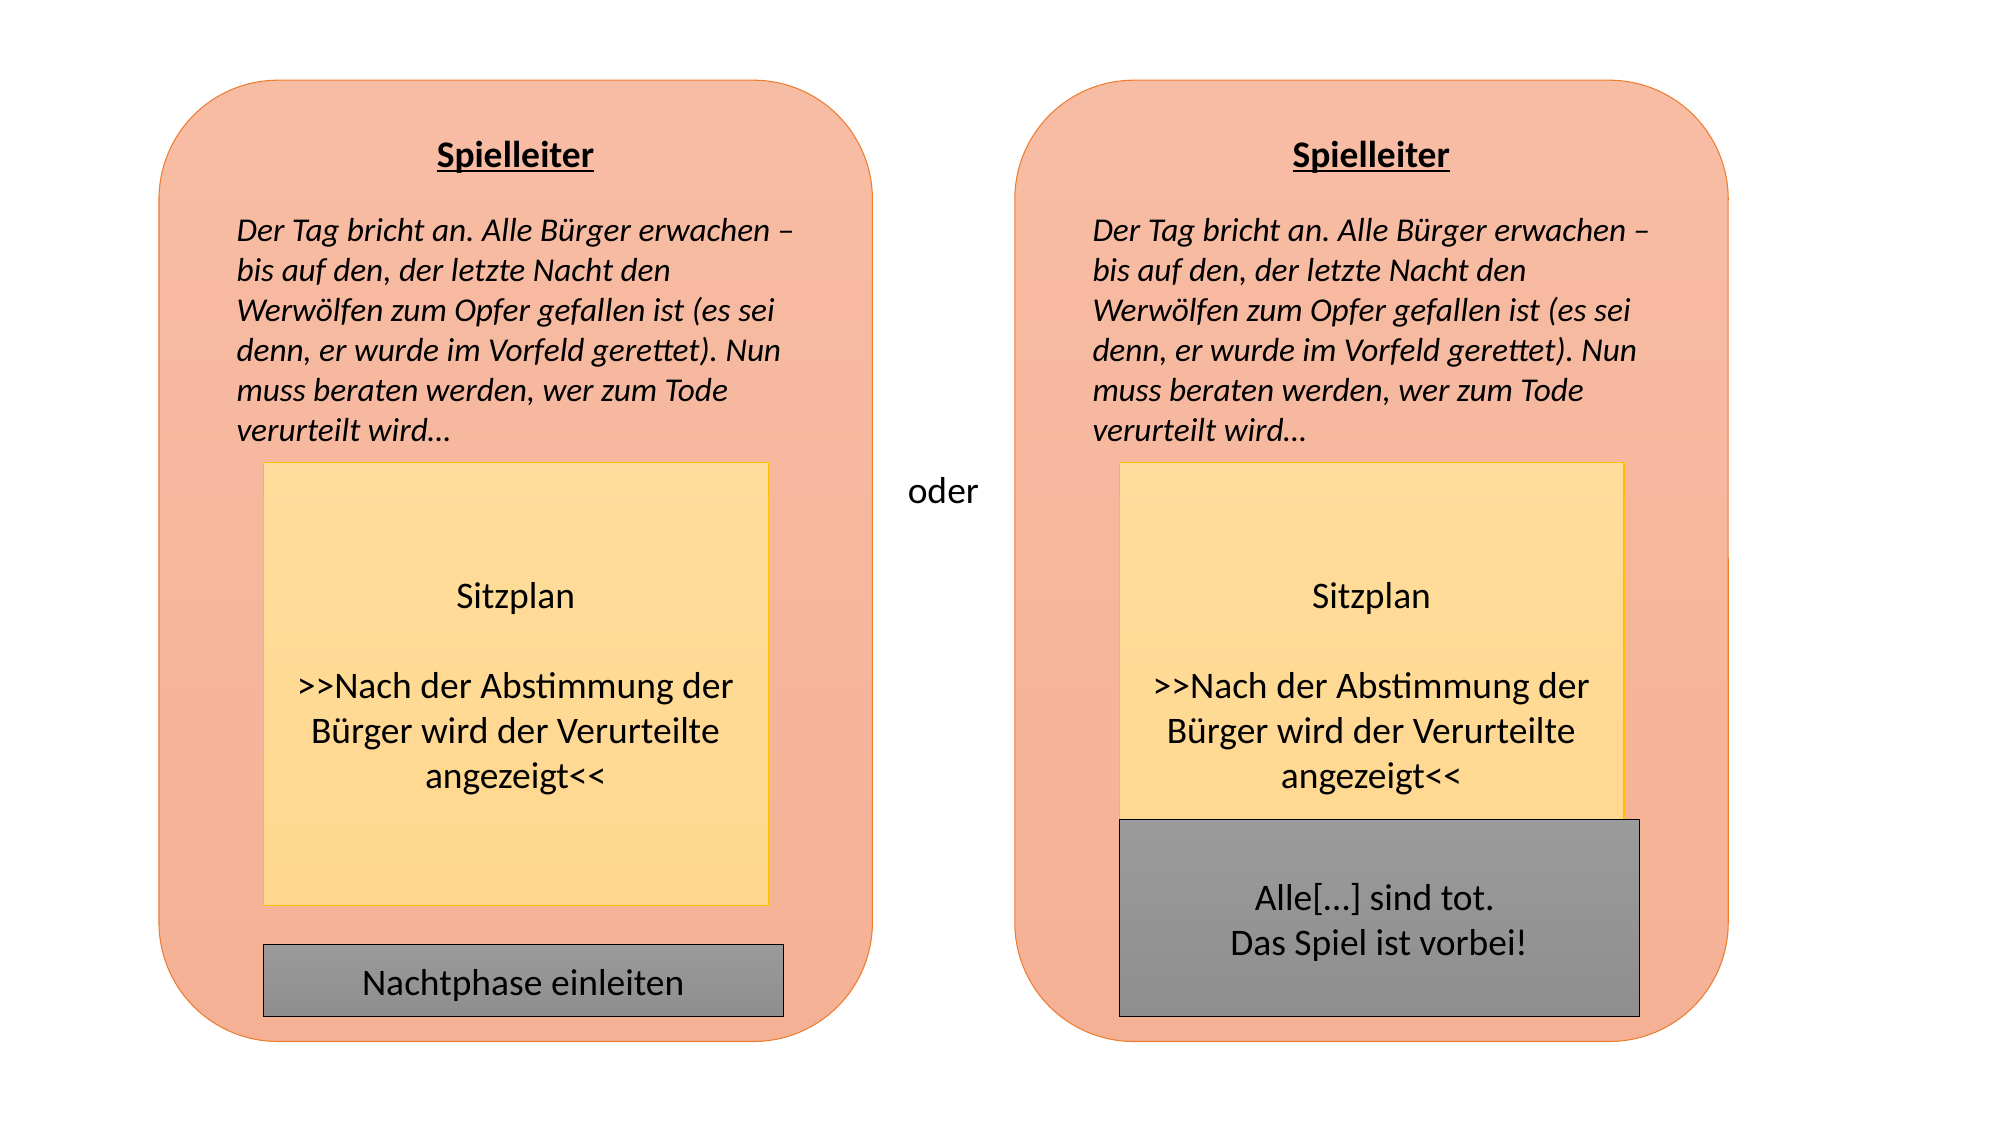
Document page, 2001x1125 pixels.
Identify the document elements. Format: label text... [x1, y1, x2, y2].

text_box Sitzplan >>Nach der Abstimmung der Bürger wird der Verurteilte angezeigt<< [263, 462, 768, 906]
text_box Alle[…] sind tot. Das Spiel ist vorbei! [1119, 820, 1639, 1016]
text_box Der Tag bricht an. Alle Bürger erwachen – bis auf den, der letzte Nacht den Werwölfen zum Opfer gefallen ist (es sei denn, er wurde im Vorfeld gerettet). Nun muss beraten werden, wer zum Tode verurteilt wird… [221, 200, 816, 459]
text_box Sitzplan >>Nach der Abstimmung der Bürger wird der Verurteilte angezeigt<< [1119, 462, 1624, 820]
text_box oder [872, 458, 1015, 519]
text_box Spielleiter [401, 122, 630, 184]
text_box Der Tag bricht an. Alle Bürger erwachen – bis auf den, der letzte Nacht den Werwölfen zum Opfer gefallen ist (es sei denn, er wurde im Vorfeld gerettet). Nun muss beraten werden, wer zum Tode verurteilt wird… [1077, 200, 1672, 459]
text_box [1014, 80, 1729, 1042]
text_box Spielleiter [1257, 122, 1486, 184]
text_box Nachtphase einleiten [263, 944, 784, 1016]
text_box [158, 80, 873, 1042]
